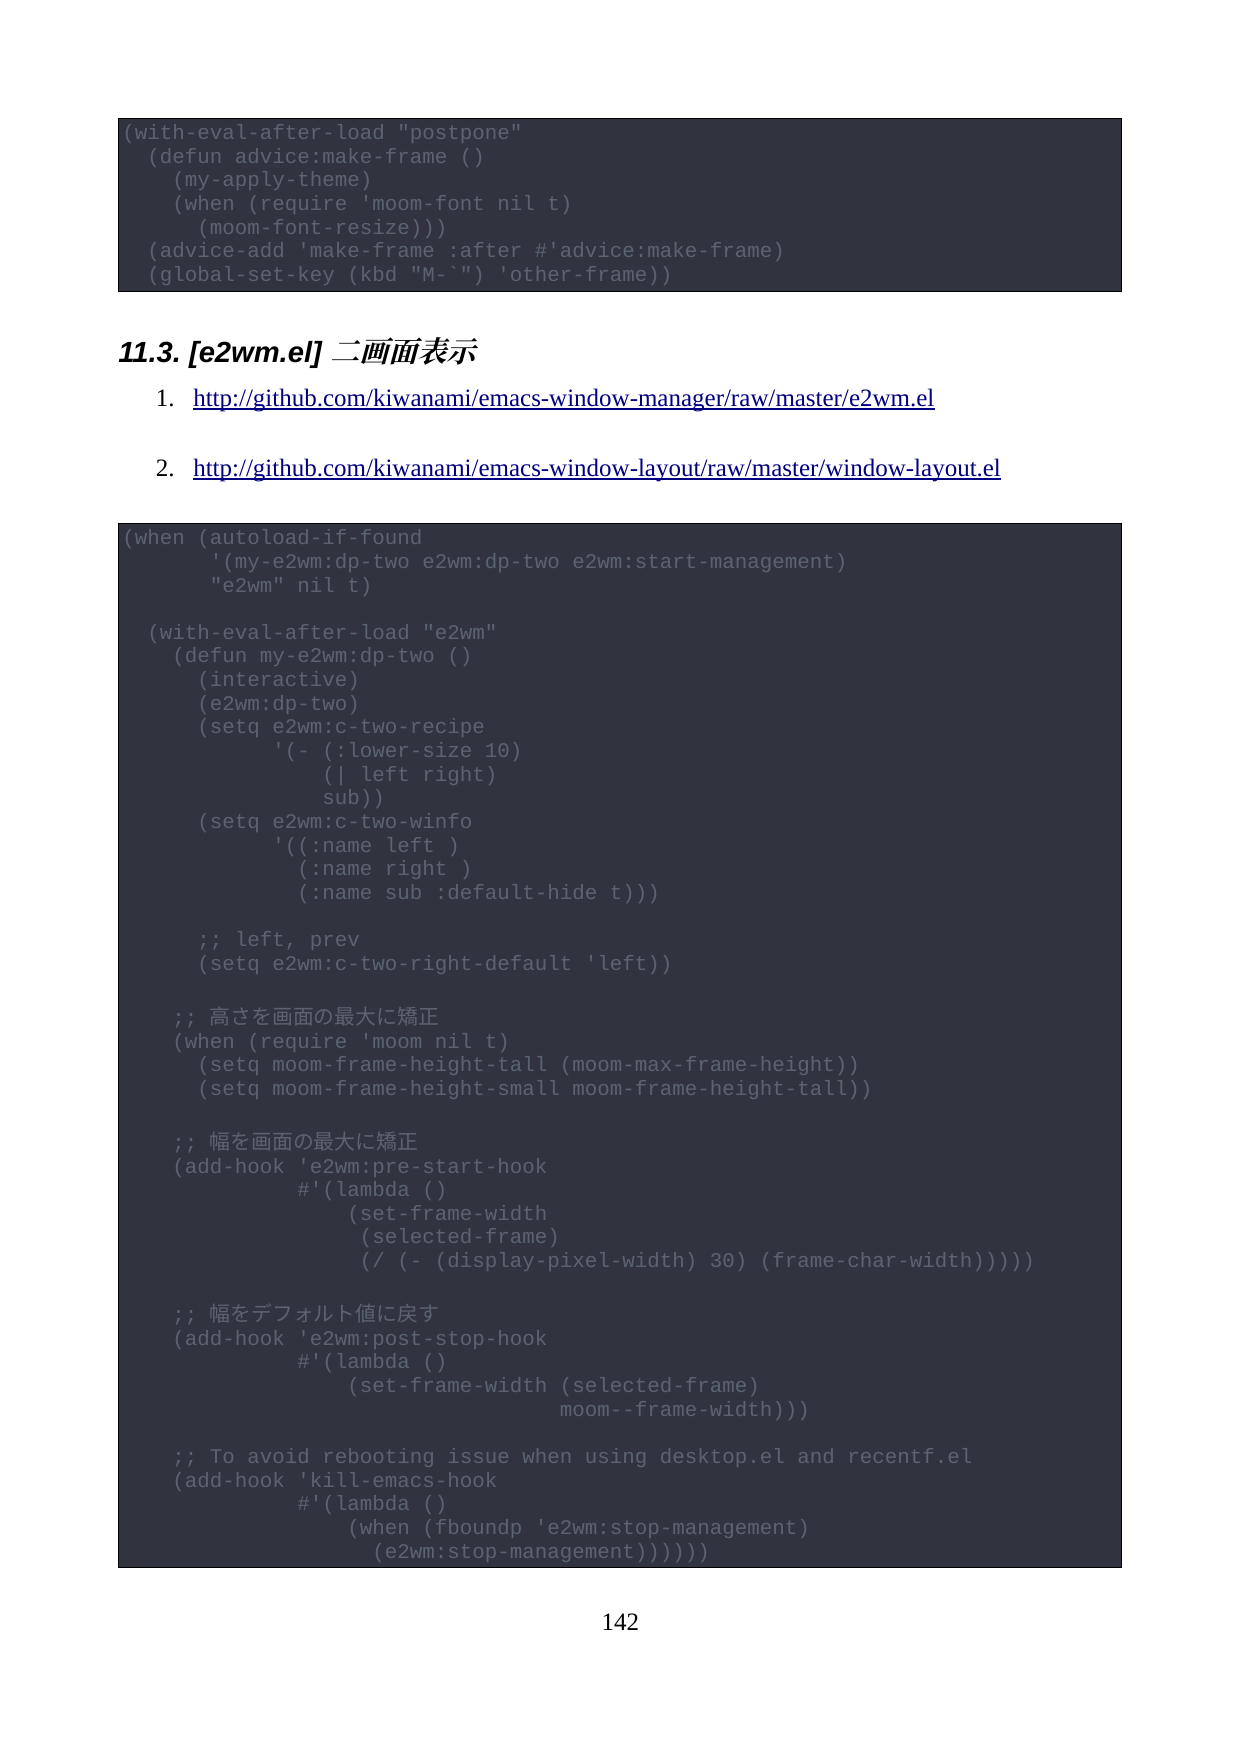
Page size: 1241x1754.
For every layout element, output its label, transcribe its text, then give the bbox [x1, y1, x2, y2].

text (moom-font-resize))) [119, 213, 1121, 236]
text "e2wm" nil t) [119, 571, 1121, 594]
text #'(lambda () [119, 1175, 1121, 1199]
text #'(lambda () [119, 1348, 1121, 1371]
text (global-set-key (kbd "M-`") 'other-frame)) [119, 260, 1121, 291]
list http://github.com/kiwanami/emacs-window-layout/raw/master/window-layout.el [156, 453, 1122, 511]
subtitle [e2wm.el] 二画面表示 [118, 329, 1122, 371]
text (defun advice:make-frame () [119, 142, 1121, 165]
text (add-hook 'kill-emacs-hook [119, 1466, 1121, 1489]
list http://github.com/kiwanami/emacs-window-manager/raw/master/e2wm.el [156, 383, 1122, 441]
text (:name sub :default-hide t))) [119, 878, 1121, 902]
text ;; 幅をデフォルト値に戻す [119, 1293, 1121, 1324]
text (set-frame-width [119, 1199, 1121, 1223]
text (setq e2wm:c-two-right-default 'left)) [119, 949, 1121, 973]
text (add-hook 'e2wm:post-stop-hook [119, 1324, 1121, 1348]
text (:name right ) [119, 854, 1121, 878]
text (with-eval-after-load "e2wm" [119, 618, 1121, 642]
text (when (autoload-if-found [119, 524, 1121, 547]
text (| left right) [119, 760, 1121, 783]
text (selected-frame) [119, 1223, 1121, 1246]
text (when (require 'moom nil t) [119, 1027, 1121, 1050]
text #'(lambda () [119, 1489, 1121, 1513]
text (my-apply-theme) [119, 165, 1121, 189]
text (e2wm:stop-management)))))) [119, 1537, 1121, 1567]
text (setq moom-frame-height-tall (moom-max-frame-height)) [119, 1050, 1121, 1074]
text (set-frame-width (selected-frame) [119, 1371, 1121, 1395]
text ;; 幅を画面の最大に矯正 [119, 1121, 1121, 1152]
text (when (fboundp 'e2wm:stop-management) [119, 1513, 1121, 1537]
text (setq moom-frame-height-small moom-frame-height-tall)) [119, 1074, 1121, 1098]
text (interactive) [119, 665, 1121, 689]
text ;; To avoid rebooting issue when using desktop.el and recentf.el [119, 1442, 1121, 1466]
text (defun my-e2wm:dp-two () [119, 642, 1121, 665]
text (with-eval-after-load "postpone" [119, 119, 1121, 142]
text sub)) [119, 783, 1121, 807]
text ;; left, prev [119, 925, 1121, 949]
text moom--frame-width))) [119, 1395, 1121, 1418]
text '((:name left ) [119, 831, 1121, 854]
text '(my-e2wm:dp-two e2wm:dp-two e2wm:start-management) [119, 547, 1121, 571]
text (setq e2wm:c-two-winfo [119, 807, 1121, 831]
text (setq e2wm:c-two-recipe [119, 712, 1121, 736]
text (advice-add 'make-frame :after #'advice:make-frame) [119, 236, 1121, 260]
text (when (require 'moom-font nil t) [119, 189, 1121, 213]
text '(- (:lower-size 10) [119, 736, 1121, 760]
text (e2wm:dp-two) [119, 689, 1121, 712]
text ;; 高さを画面の最大に矯正 [119, 996, 1121, 1027]
text (/ (- (display-pixel-width) 30) (frame-char-width))))) [119, 1246, 1121, 1270]
text (add-hook 'e2wm:pre-start-hook [119, 1152, 1121, 1175]
